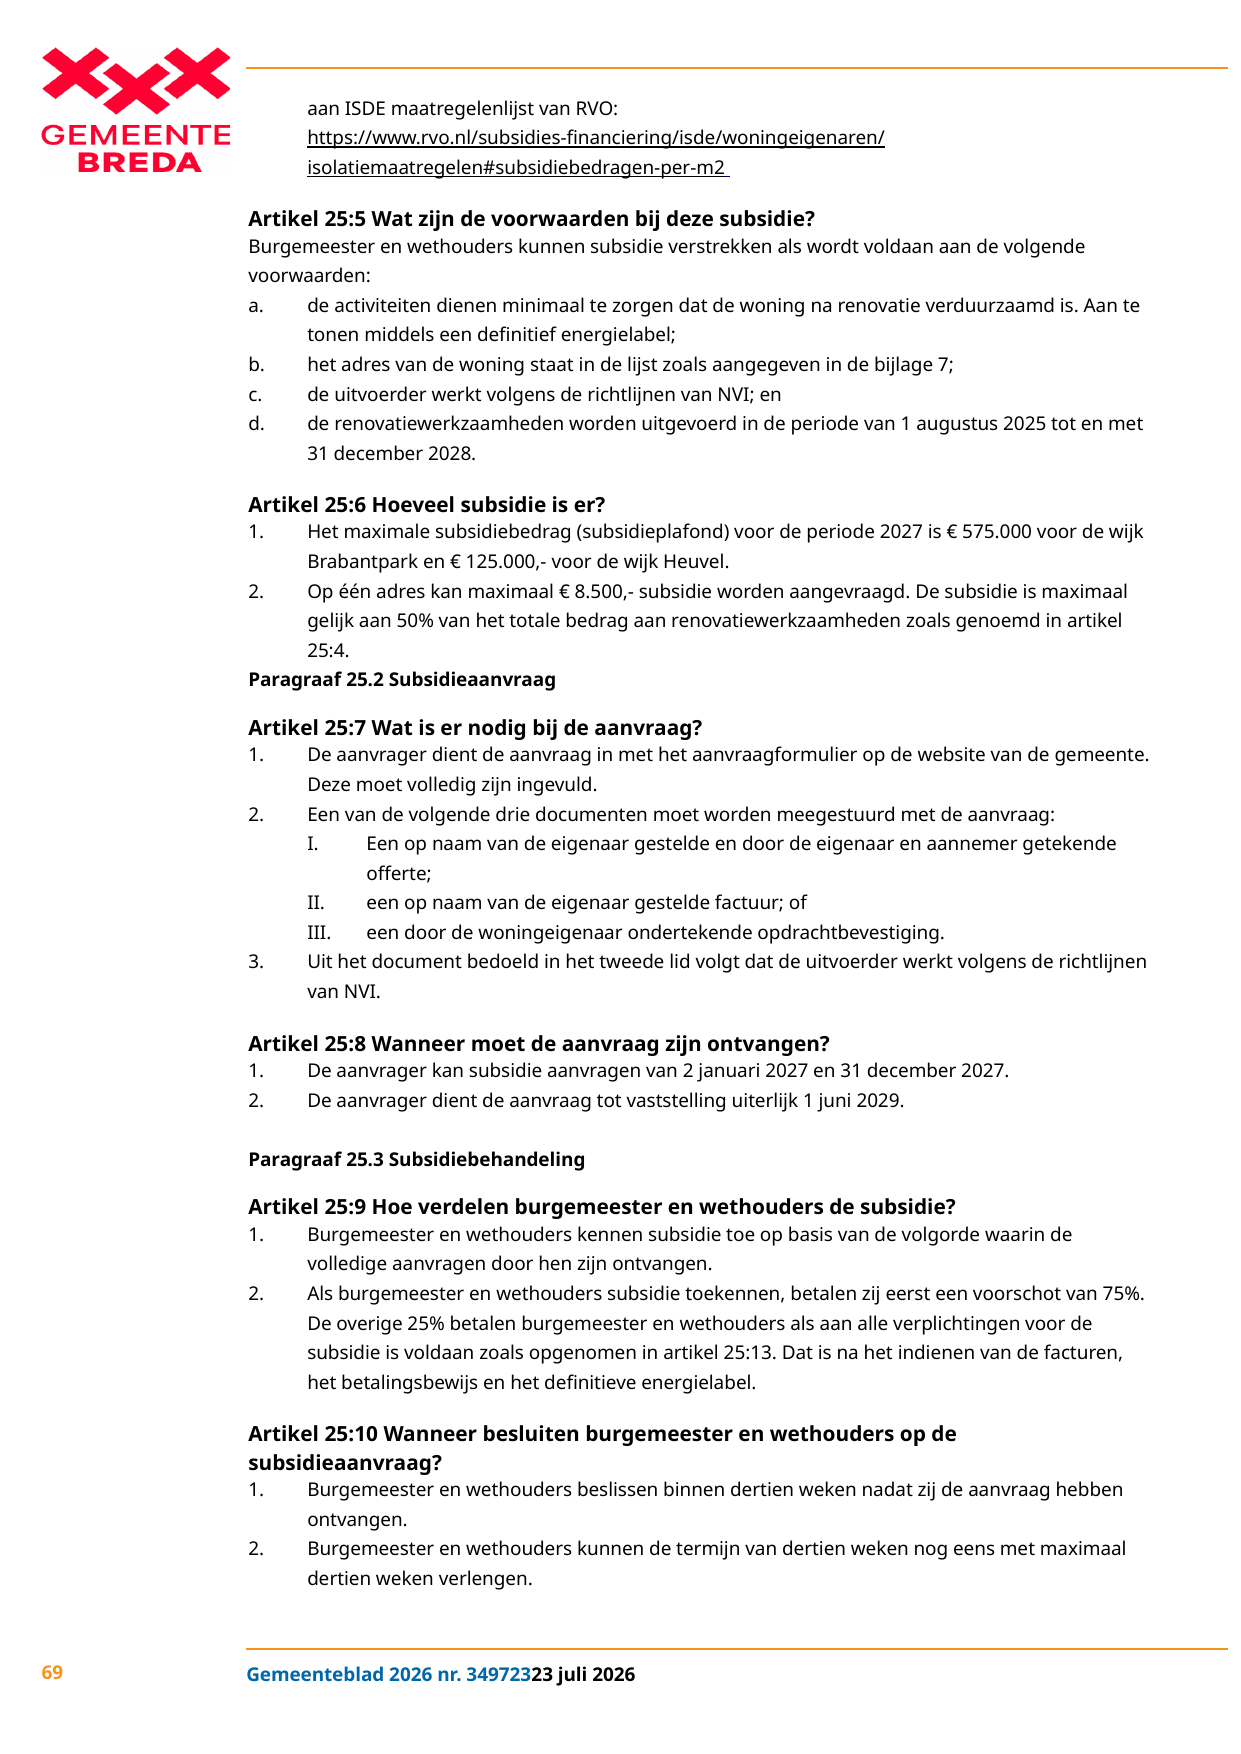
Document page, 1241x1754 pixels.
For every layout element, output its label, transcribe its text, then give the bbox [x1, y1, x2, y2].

text Artikel 25:5 Wat zijn de voorwaarden bij deze subsidie? [248, 204, 1152, 233]
list Een van de volgende drie documenten moet worden meegestuurd met de aanvraag: [248, 801, 1152, 827]
list De aanvrager dient de aanvraag in met het aanvraagformulier op de website van de gemeente. Deze moet volledig zijn ingevuld. [248, 742, 1152, 797]
list Burgemeester en wethouders kunnen de termijn van dertien weken nog eens met maximaal dertien weken verlengen. [248, 1535, 1152, 1591]
list het adres van de woning staat in de lijst zoals aangegeven in de bijlage 7; [248, 351, 1152, 377]
list Burgemeester en wethouders beslissen binnen dertien weken nadat zij de aanvraag hebben ontvangen. [248, 1476, 1152, 1531]
list Een op naam van de eigenaar gestelde en door de eigenaar en aannemer getekende offerte; [307, 830, 1152, 886]
list de renovatiewerkzaamheden worden uitgevoerd in de periode van 1 augustus 2025 tot en met 31 december 2028. [248, 410, 1152, 466]
list aan ISDE maatregelenlijst van RVO: [248, 95, 1152, 121]
list Het maximale subsidiebedrag (subsidieplafond) voor de periode 2027 is € 575.000 voor de wijk Brabantpark en € 125.000,- voor de wijk Heuvel. [248, 519, 1152, 574]
text Artikel 25:7 Wat is er nodig bij de aanvraag? [248, 713, 1152, 742]
text Artikel 25:9 Hoe verdelen burgemeester en wethouders de subsidie? [248, 1192, 1152, 1221]
list Uit het document bedoeld in het tweede lid volgt dat de uitvoerder werkt volgens de richtlijnen van NVI. [248, 949, 1152, 1004]
text Artikel 25:8 Wanneer moet de aanvraag zijn ontvangen? [248, 1029, 1152, 1057]
list een door de woningeigenaar ondertekende opdrachtbevestiging. [307, 919, 1152, 945]
list Burgemeester en wethouders kennen subsidie toe op basis van de volgorde waarin de volledige aanvragen door hen zijn ontvangen. [248, 1221, 1152, 1276]
list De aanvrager kan subsidie aanvragen van 2 januari 2027 en 31 december 2027. [248, 1057, 1152, 1083]
text Burgemeester en wethouders kunnen subsidie verstrekken als wordt voldaan aan de volgende voorwaarden: [248, 233, 1152, 288]
text Artikel 25:6 Hoeveel subsidie is er? [248, 490, 1152, 519]
picture [41, 47, 231, 172]
list Op één adres kan maximaal € 8.500,- subsidie worden aangevraagd. De subsidie is maximaal gelijk aan 50% van het totale bedrag aan renovatiewerkzaamheden zoals genoemd in artikel 25:4. [248, 578, 1152, 663]
list Als burgemeester en wethouders subsidie toekennen, betalen zij eerst een voorschot van 75%. De overige 25% betalen burgemeester en wethouders als aan alle verplichtingen voor de subsidie is voldaan zoals opgenomen in artikel 25:13. Dat is na het indienen van de facturen, het betalingsbewijs en het definitieve energielabel. [248, 1280, 1152, 1394]
list De aanvrager dient de aanvraag tot vaststelling uiterlijk 1 juni 2029. [248, 1087, 1152, 1112]
text Paragraaf 25.2 Subsidieaanvraag [248, 667, 1152, 692]
list een op naam van de eigenaar gestelde factuur; of [307, 889, 1152, 915]
list de uitvoerder werkt volgens de richtlijnen van NVI; en [248, 381, 1152, 406]
list de activiteiten dienen minimaal te zorgen dat de woning na renovatie verduurzaamd is. Aan te tonen middels een definitief energielabel; [248, 292, 1152, 347]
list https://www.rvo.nl/subsidies-financiering/isde/woningeigenaren/isolatiemaatregelen#subsidiebedragen-per-m2 [248, 124, 1152, 180]
text Artikel 25:10 Wanneer besluiten burgemeester en wethouders op de subsidieaanvraag? [248, 1419, 1152, 1476]
text Paragraaf 25.3 Subsidiebehandeling [248, 1146, 1152, 1172]
